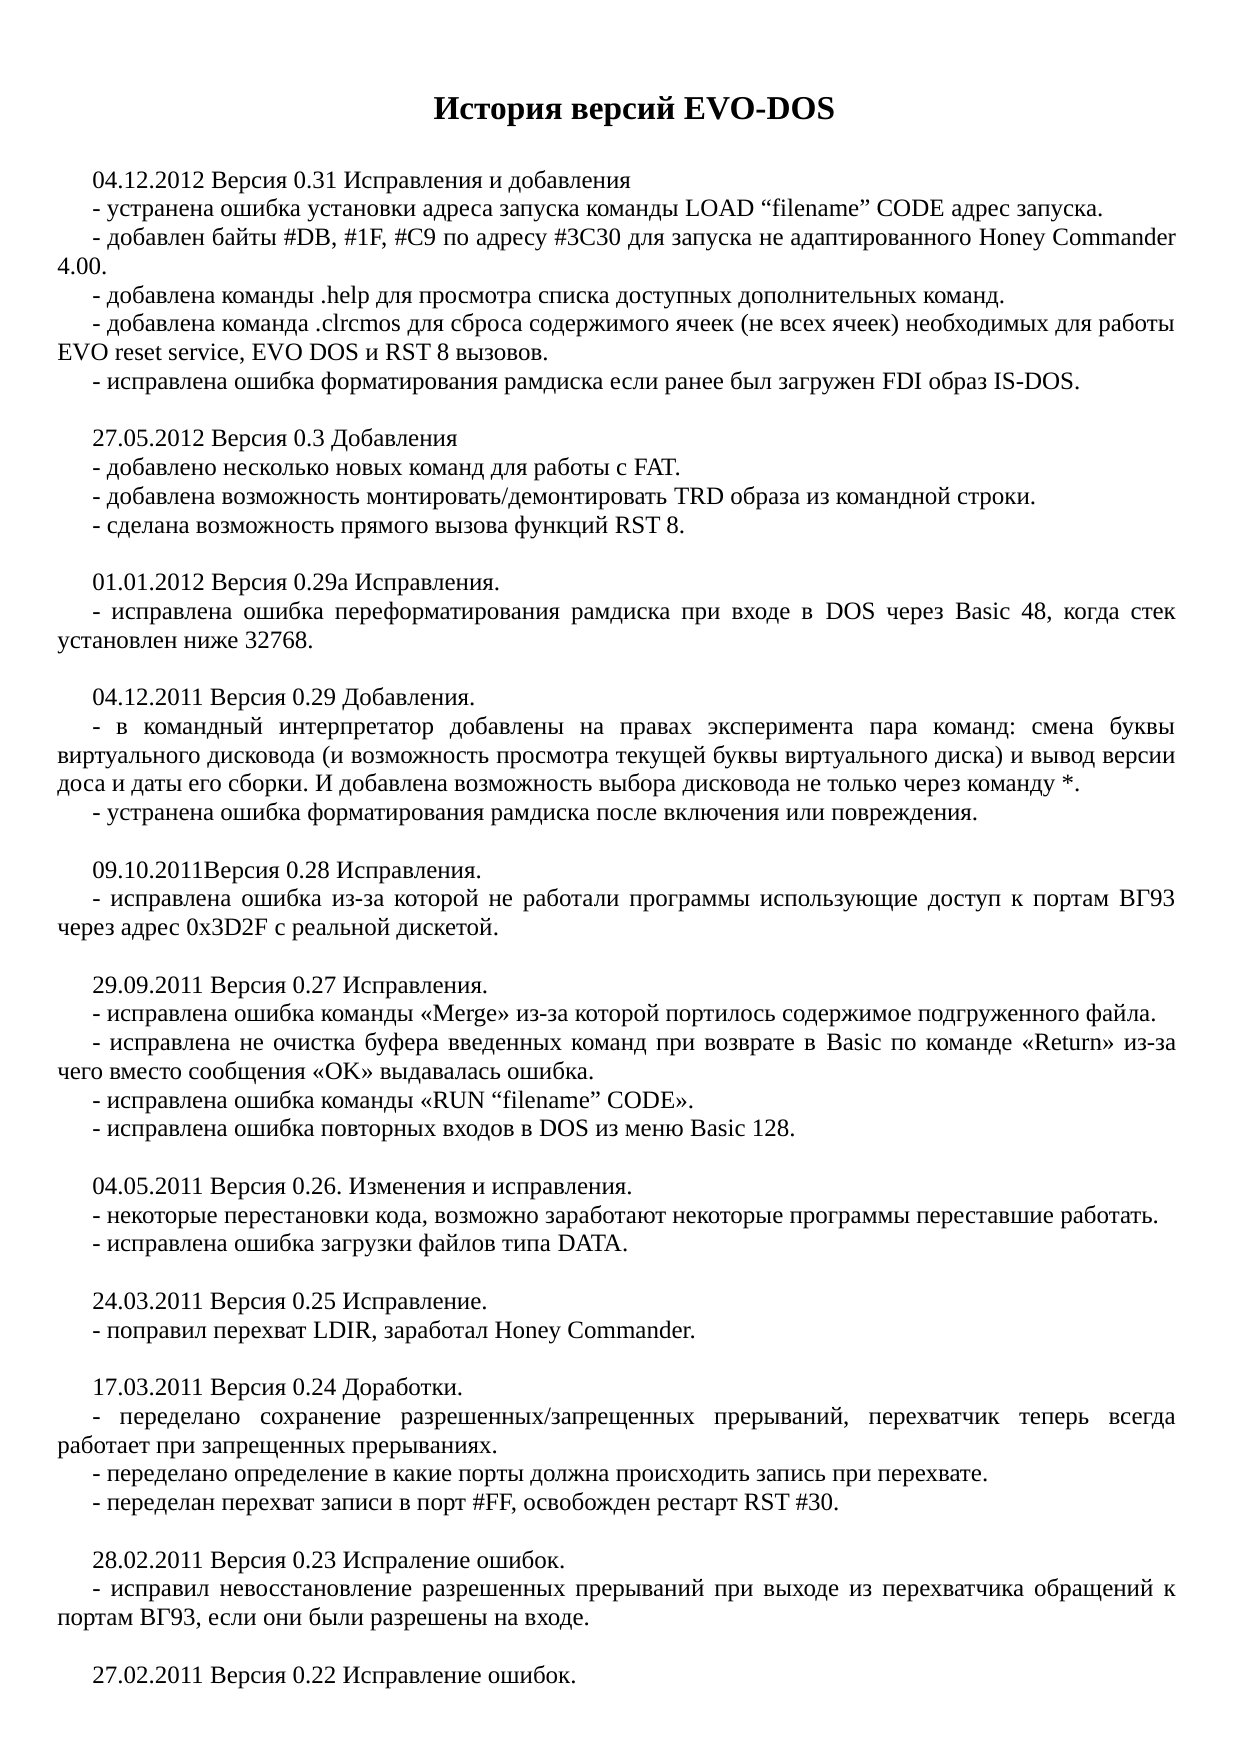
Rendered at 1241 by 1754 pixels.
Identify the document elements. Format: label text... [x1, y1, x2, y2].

text 29.09.2011 Версия 0.27 Исправления. [57, 970, 1176, 998]
text 09.10.2011Версия 0.28 Исправления. [57, 855, 1176, 883]
text - исправлена ошибка из-за которой не работали программы использующие доступ к портам ВГ93 через адрес 0x3D2F с реальной дискетой. [57, 883, 1176, 941]
text - поправил перехват LDIR, заработал Honey Commander. [57, 1315, 1176, 1343]
text - исправлена ошибка загрузки файлов типа DATA. [57, 1228, 1176, 1257]
text - добавлена возможность монтировать/демонтировать TRD образа из командной строки. [57, 481, 1176, 510]
text - переделано сохранение разрешенных/запрещенных прерываний, перехватчик теперь всегда работает при запрещенных прерываниях. [57, 1401, 1176, 1458]
text - исправил невосстановление разрешенных прерываний при выходе из перехватчика обращений к портам ВГ93, если они были разрешены на входе. [57, 1573, 1176, 1631]
text - добавлен байты #DB, #1F, #C9 по адресу #3C30 для запуска не адаптированного Honey Commander 4.00. [57, 222, 1176, 280]
text 27.02.2011 Версия 0.22 Исправление ошибок. [57, 1660, 1176, 1688]
text 17.03.2011 Версия 0.24 Доработки. [57, 1372, 1176, 1401]
text 28.02.2011 Версия 0.23 Испраление ошибок. [57, 1545, 1176, 1573]
text - добавлено несколько новых команд для работы с FAT. [57, 452, 1176, 481]
text - исправлена ошибка команды «RUN “filename” CODE». [57, 1085, 1176, 1113]
text - переделано определение в какие порты должна происходить запись при перехвате. [57, 1458, 1176, 1487]
text История версий EVO-DOS [57, 88, 1176, 126]
text - в командный интерпретатор добавлены на правах эксперимента пара команд: смена буквы виртуального дисковода (и возможность просмотра текущей буквы виртуального диска) и вывод версии доса и даты его сборки. И добавлена возможность выбора дисковода не только через команду *. [57, 711, 1176, 797]
text - добавлена команды .help для просмотра списка доступных дополнительных команд. [57, 280, 1176, 308]
text - исправлена не очистка буфера введенных команд при возврате в Basic по команде «Return» из-за чего вместо сообщения «OK» выдавалась ошибка. [57, 1027, 1176, 1085]
text - устранена ошибка установки адреса запуска команды LOAD “filename” CODE адрес запуска. [57, 193, 1176, 222]
text - исправлена ошибка форматирования рамдиска если ранее был загружен FDI образ IS-DOS. [57, 366, 1176, 395]
text 01.01.2012 Версия 0.29а Исправления. [57, 567, 1176, 596]
text - переделан перехват записи в порт #FF, освобожден рестарт RST #30. [57, 1487, 1176, 1516]
text - исправлена ошибка повторных входов в DOS из меню Basic 128. [57, 1113, 1176, 1142]
text 27.05.2012 Версия 0.3 Добавления [57, 423, 1176, 452]
text 04.12.2012 Версия 0.31 Исправления и добавления [57, 165, 1176, 193]
text - некоторые перестановки кода, возможно заработают некоторые программы переставшие работать. [57, 1200, 1176, 1228]
text 04.05.2011 Версия 0.26. Изменения и исправления. [57, 1171, 1176, 1200]
text - сделана возможность прямого вызова функций RST 8. [57, 510, 1176, 538]
text - добавлена команда .clrcmos для сброса содержимого ячеек (не всех ячеек) необходимых для работы EVO reset service, EVO DOS и RST 8 вызовов. [57, 308, 1176, 366]
text - исправлена ошибка переформатирования рамдиска при входе в DOS через Basic 48, когда стек установлен ниже 32768. [57, 596, 1176, 653]
text 24.03.2011 Версия 0.25 Исправление. [57, 1286, 1176, 1315]
text 04.12.2011 Версия 0.29 Добавления. [57, 682, 1176, 711]
text - исправлена ошибка команды «Merge» из-за которой портилось содержимое подгруженного файла. [57, 998, 1176, 1027]
text - устранена ошибка форматирования рамдиска после включения или повреждения. [57, 797, 1176, 826]
